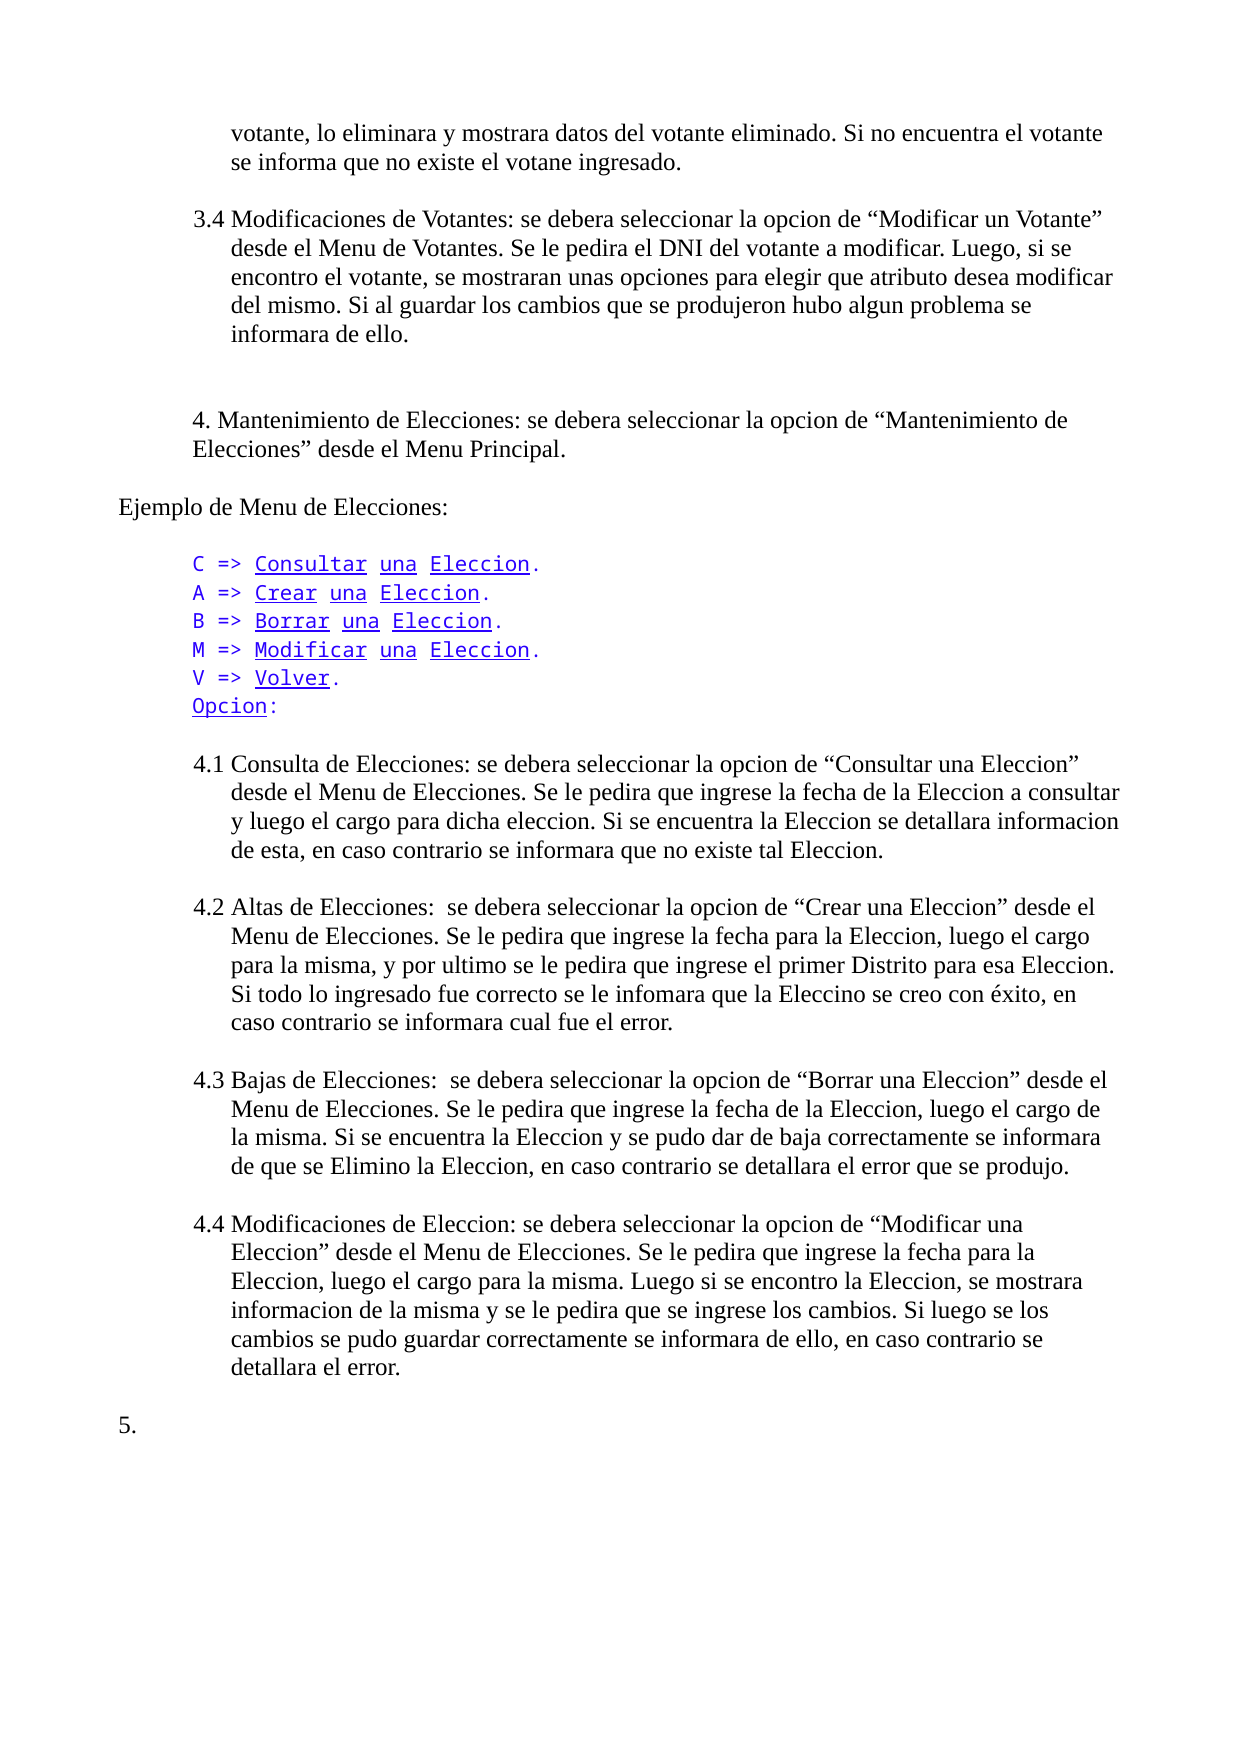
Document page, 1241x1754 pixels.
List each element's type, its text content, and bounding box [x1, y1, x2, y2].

text B => Borrar una Eleccion. [118, 606, 1122, 635]
text C => Consultar una Eleccion. [118, 549, 1122, 578]
text A => Crear una Eleccion. [118, 578, 1122, 606]
text M => Modificar una Eleccion. [118, 635, 1122, 663]
list Modificaciones de Eleccion: se debera seleccionar la opcion de “Modificar una Eleccion” desde el Menu de Elecciones. Se le pedira que ingrese la fecha para la Eleccion, luego el cargo para la misma. Luego si se encontro la Eleccion, se mostrara informacion de la misma y se le pedira que se ingrese los cambios. Si luego se los cambios se pudo guardar correctamente se informara de ello, en caso contrario se detallara el error. [193, 1209, 1122, 1381]
list Bajas de Elecciones: se debera seleccionar la opcion de “Borrar una Eleccion” desde el Menu de Elecciones. Se le pedira que ingrese la fecha de la Eleccion, luego el cargo de la misma. Si se encuentra la Eleccion y se pudo dar de baja correctamente se informara de que se Elimino la Eleccion, en caso contrario se detallara el error que se produjo. [193, 1065, 1122, 1180]
text Ejemplo de Menu de Elecciones: [118, 492, 1122, 521]
text 4. Mantenimiento de Elecciones: se debera seleccionar la opcion de “Mantenimiento de Elecciones” desde el Menu Principal. [118, 406, 1122, 463]
list Consulta de Elecciones: se debera seleccionar la opcion de “Consultar una Eleccion” desde el Menu de Elecciones. Se le pedira que ingrese la fecha de la Eleccion a consultar y luego el cargo para dicha eleccion. Si se encuentra la Eleccion se detallara informacion de esta, en caso contrario se informara que no existe tal Eleccion. [193, 749, 1122, 864]
list Modificaciones de Votantes: se debera seleccionar la opcion de “Modificar un Votante” desde el Menu de Votantes. Se le pedira el DNI del votante a modificar. Luego, si se encontro el votante, se mostraran unas opciones para elegir que atributo desea modificar del mismo. Si al guardar los cambios que se produjeron hubo algun problema se informara de ello. [193, 204, 1122, 348]
list votante, lo eliminara y mostrara datos del votante eliminado. Si no encuentra el votante se informa que no existe el votane ingresado. [193, 118, 1122, 176]
list Altas de Elecciones: se debera seleccionar la opcion de “Crear una Eleccion” desde el Menu de Elecciones. Se le pedira que ingrese la fecha para la Eleccion, luego el cargo para la misma, y por ultimo se le pedira que ingrese el primer Distrito para esa Eleccion. Si todo lo ingresado fue correcto se le infomara que la Eleccino se creo con éxito, en caso contrario se informara cual fue el error. [193, 892, 1122, 1036]
text 5. [118, 1410, 1122, 1439]
text V => Volver. [118, 663, 1122, 692]
text Opcion: [118, 692, 1122, 720]
